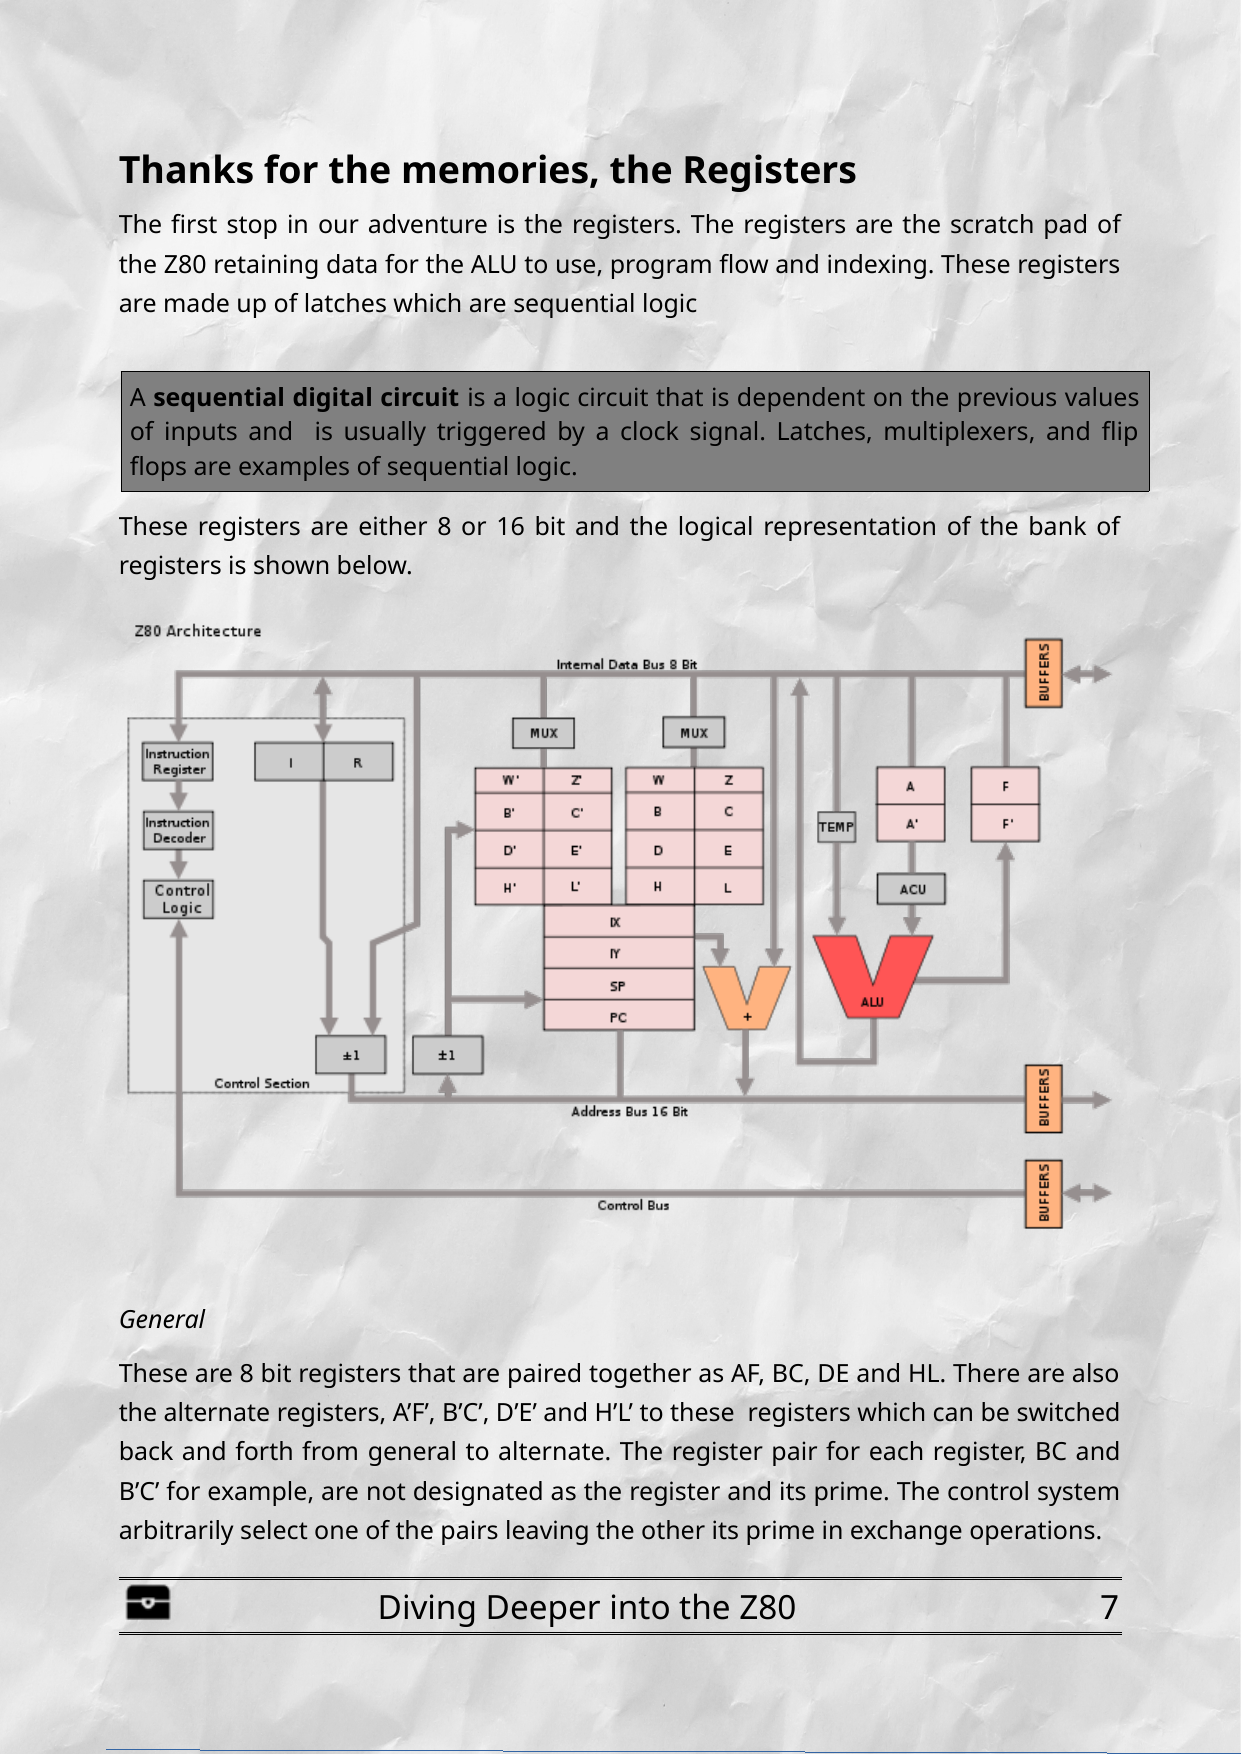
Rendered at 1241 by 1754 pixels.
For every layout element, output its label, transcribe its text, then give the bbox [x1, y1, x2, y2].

text General [118, 1302, 1122, 1336]
text These are 8 bit registers that are paired together as AF, BC, DE and HL. There are also the alternate registers, A’F’, B’C’, D’E’ and H’L’ to these registers which can be switched back and forth from general to alternate. The register pair for each register, BC and B’C’ for example, are not designated as the register and its prime. The control system arbitrarily select one of the pairs leaving the other its prime in exchange operations. [118, 1356, 1122, 1546]
subtitle Thanks for the memories, the Registers [118, 143, 1122, 194]
text These registers are either 8 or 16 bit and the logical representation of the bank of registers is shown below. [118, 339, 1122, 581]
text A sequential digital circuit is a logic circuit that is dependent on the previous values of inputs and is usually triggered by a clock signal. Latches, multiplexers, and flip flops are examples of sequential logic. [129, 380, 1140, 482]
picture [0, 0, 1241, 1754]
text The first stop in our adventure is the registers. The registers are the scratch pad of the Z80 retaining data for the ALU to use, program flow and indexing. These registers are made up of latches which are sequential logic [118, 207, 1122, 319]
